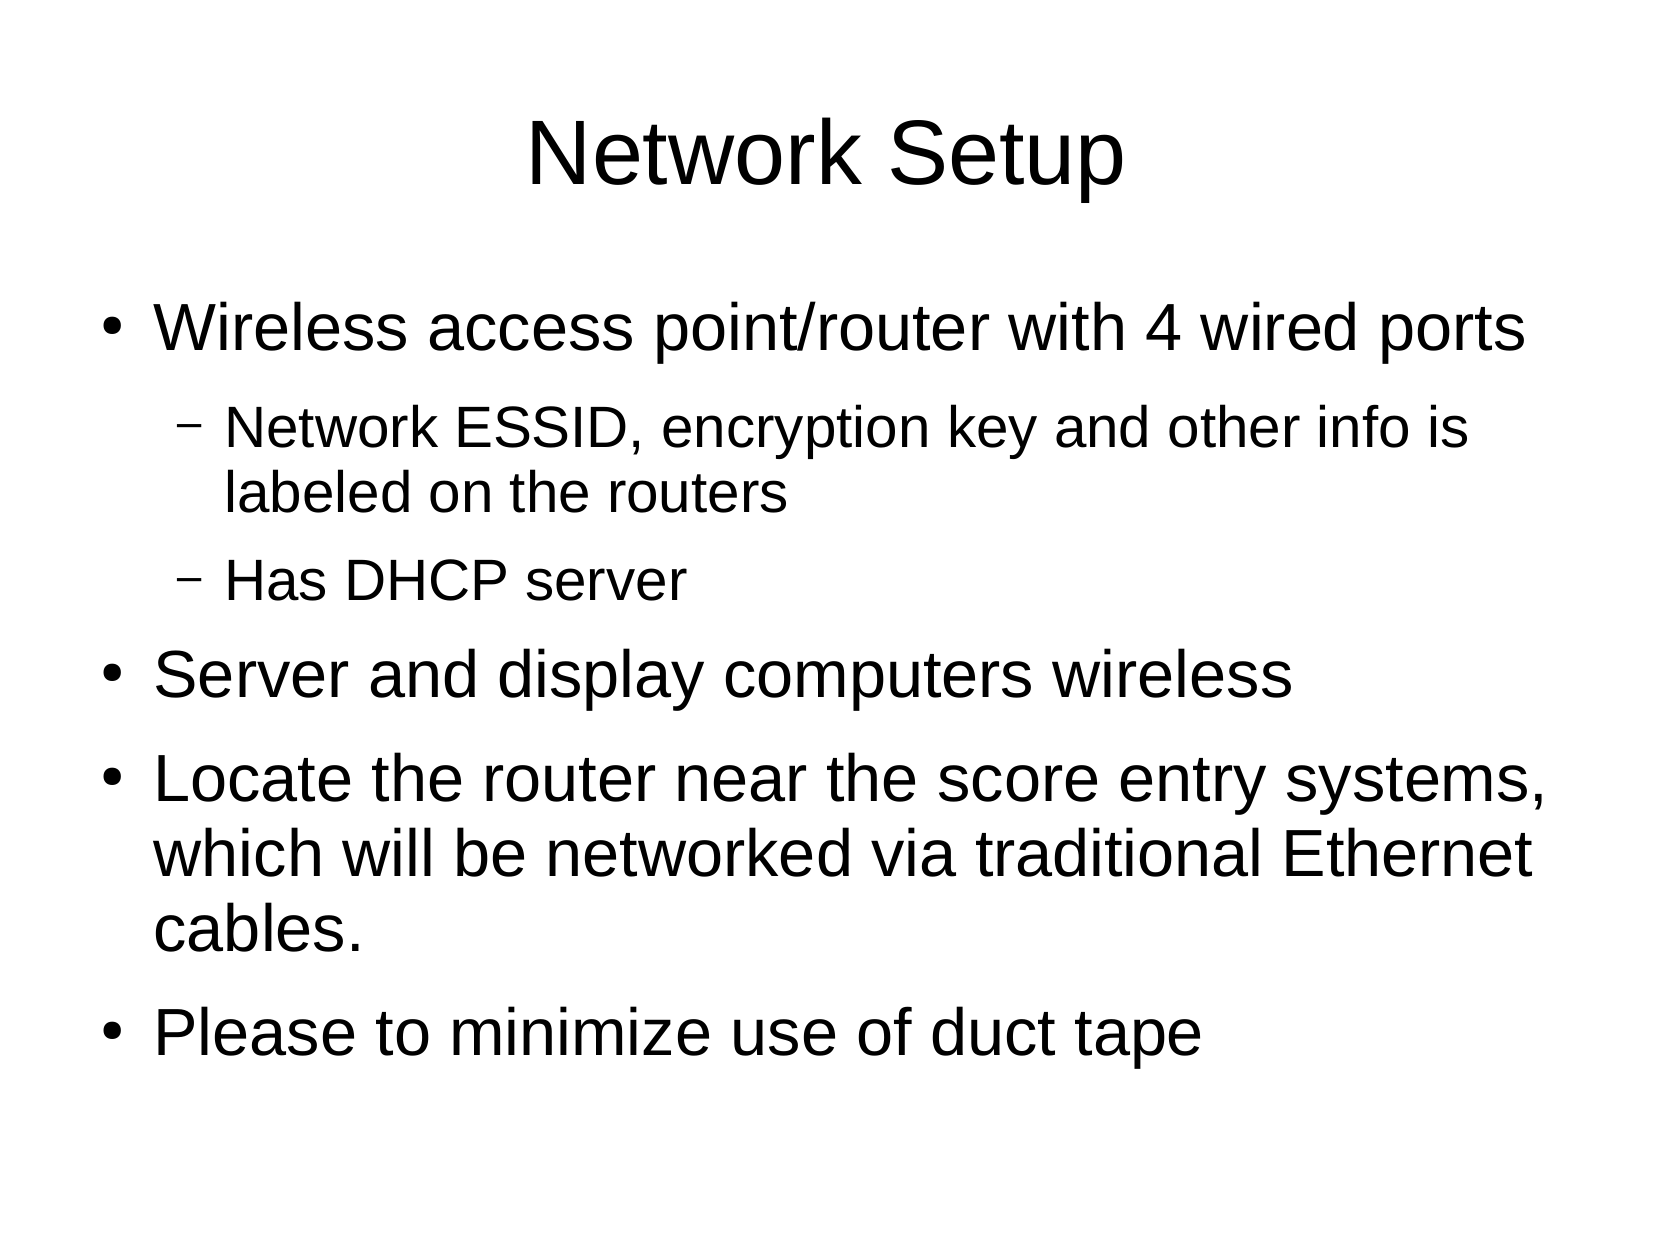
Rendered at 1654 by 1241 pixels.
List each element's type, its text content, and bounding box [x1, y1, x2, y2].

list Wireless access point/router with 4 wired ports Network ESSID, encryption key and other info is labeled on the routers Has DHCP server Server and display computers wireless Locate the router near the score entry systems, which will be networked via traditional Ethernet cables. Please to minimize use of duct tape [82, 290, 1571, 1109]
title Network Setup [82, 49, 1571, 257]
